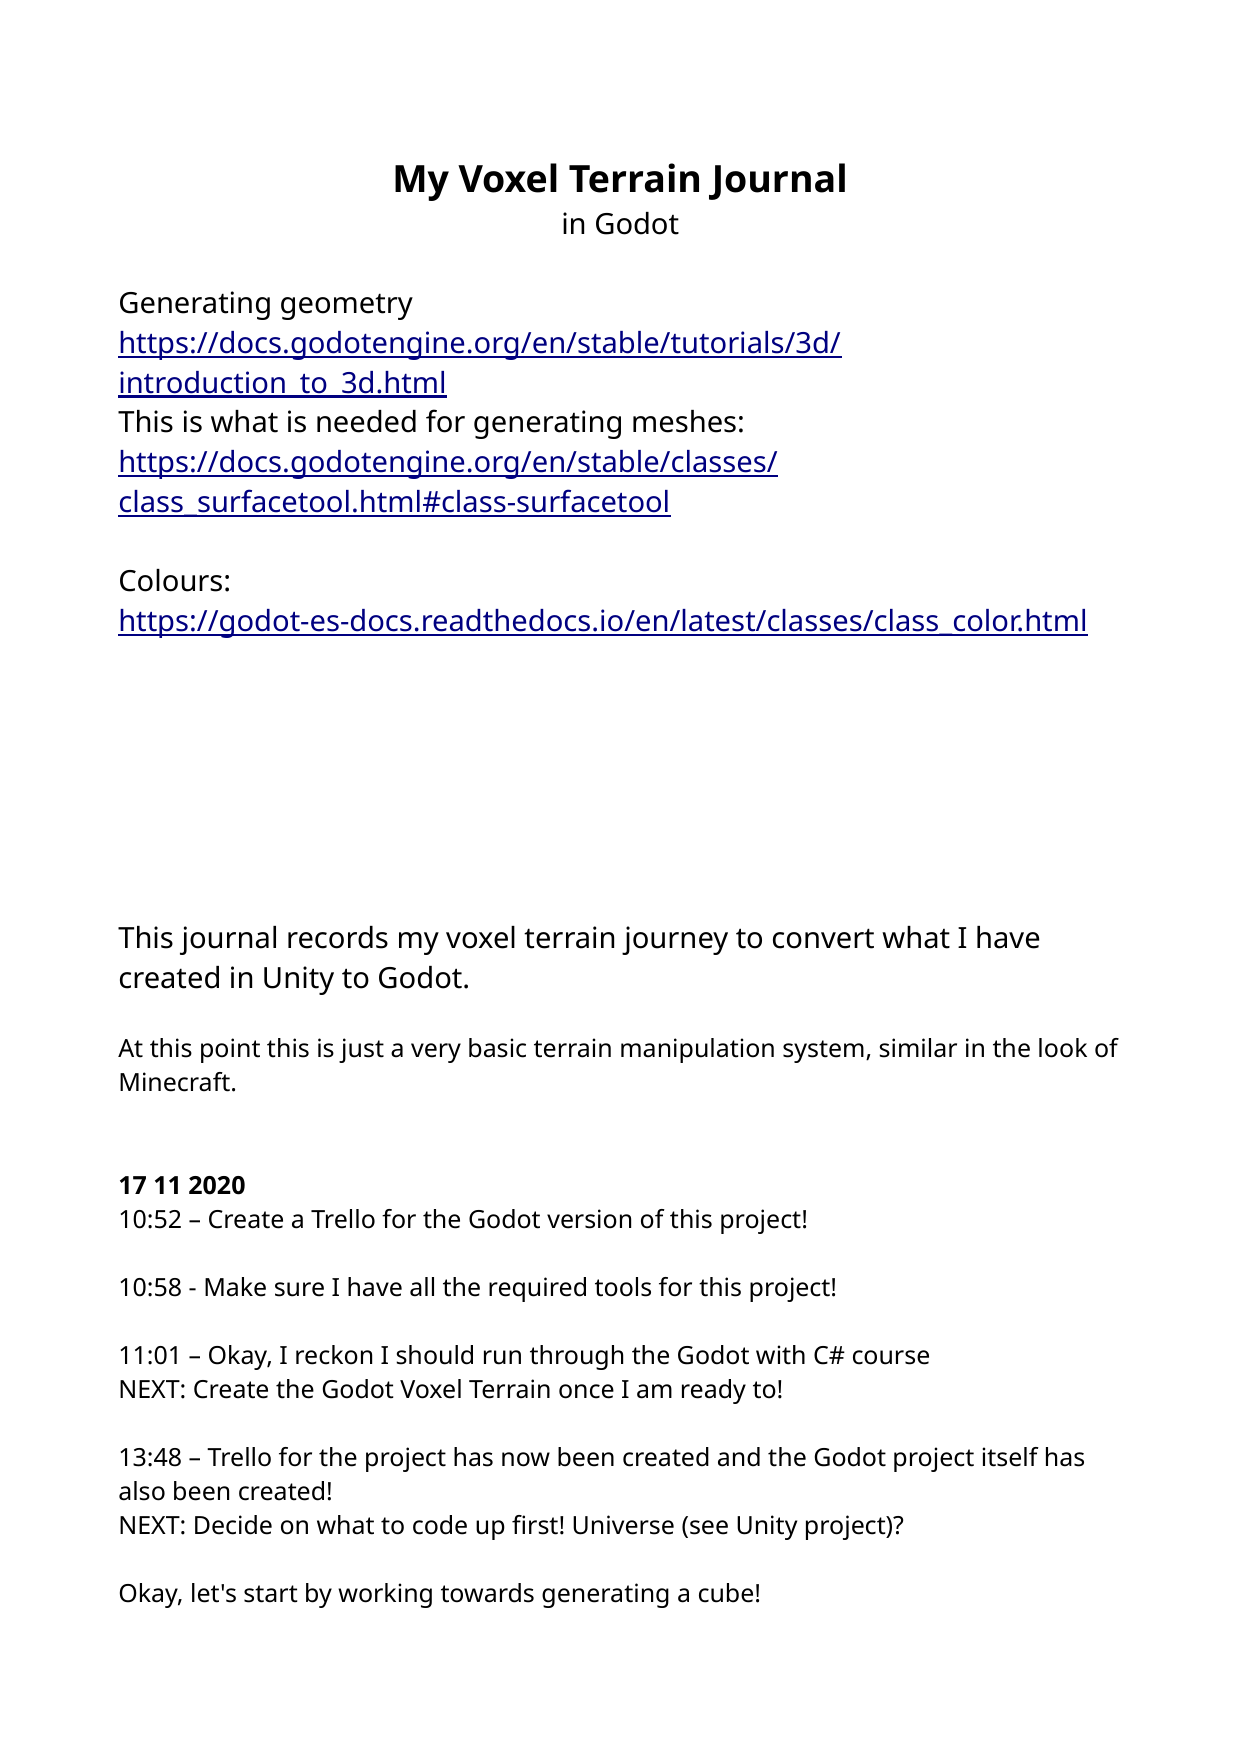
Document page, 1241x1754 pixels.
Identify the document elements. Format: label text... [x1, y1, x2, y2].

text 10:58 - Make sure I have all the required tools for this project! [118, 1269, 1122, 1303]
text in Godot [118, 203, 1122, 243]
text https://docs.godotengine.org/en/stable/classes/class_surfacetool.html#class-surfacetool [118, 441, 1122, 521]
text NEXT: Decide on what to code up first! Universe (see Unity project)? [118, 1508, 1122, 1542]
text Colours: [118, 560, 1122, 600]
text At this point this is just a very basic terrain manipulation system, similar in the look of Minecraft. [118, 1031, 1122, 1099]
text This journal records my voxel terrain journey to convert what I have created in Unity to Godot. [118, 918, 1122, 997]
text This is what is needed for generating meshes: [118, 402, 1122, 441]
text 10:52 – Create a Trello for the Godot version of this project! [118, 1201, 1122, 1235]
text 11:01 – Okay, I reckon I should run through the Godot with C# course [118, 1338, 1122, 1372]
text Okay, let's start by working towards generating a cube! [118, 1576, 1122, 1610]
text Generating geometry [118, 283, 1122, 322]
text 17 11 2020 [118, 1167, 1122, 1201]
text https://docs.godotengine.org/en/stable/tutorials/3d/introduction_to_3d.html [118, 322, 1122, 402]
text 13:48 – Trello for the project has now been created and the Godot project itself has also been created! [118, 1440, 1122, 1508]
text NEXT: Create the Godot Voxel Terrain once I am ready to! [118, 1372, 1122, 1406]
text My Voxel Terrain Journal [118, 152, 1122, 203]
text https://godot-es-docs.readthedocs.io/en/latest/classes/class_color.html [118, 600, 1122, 640]
